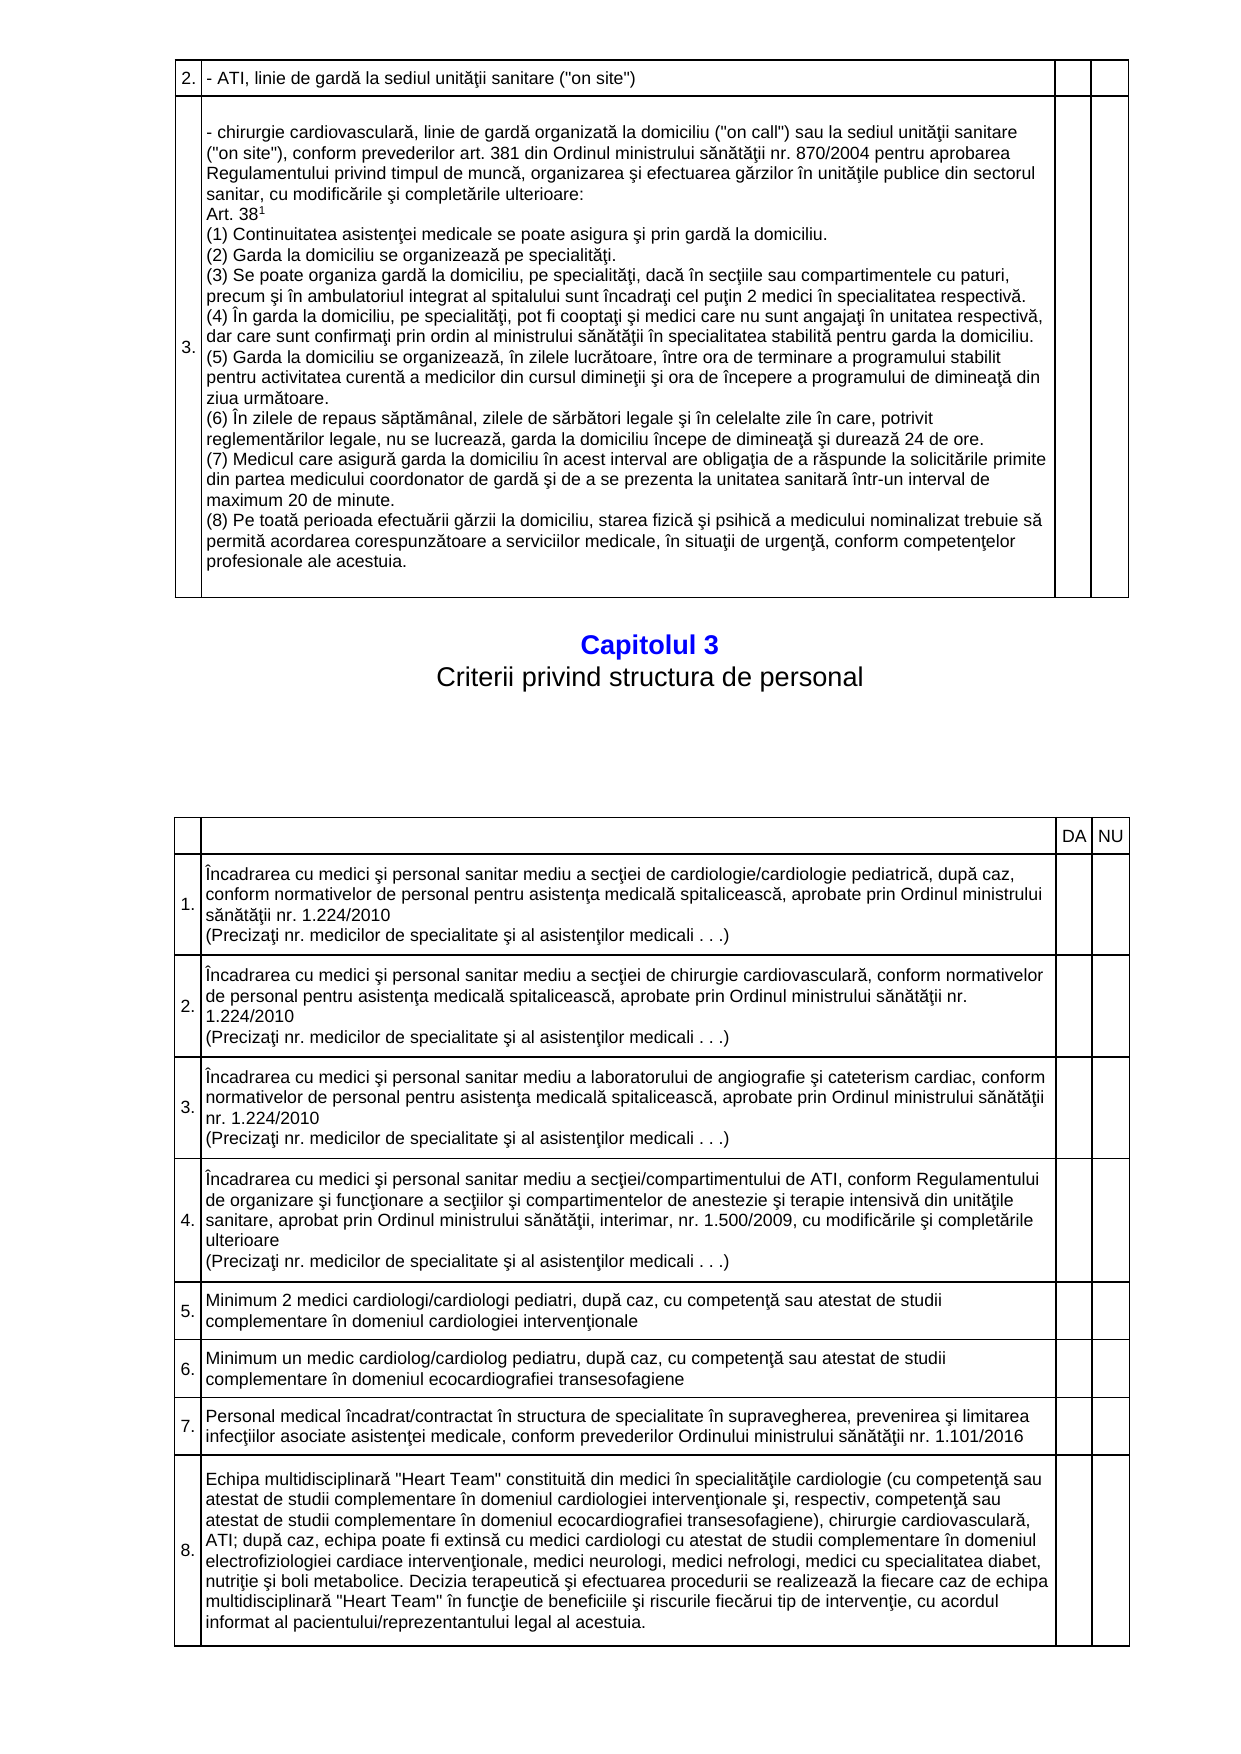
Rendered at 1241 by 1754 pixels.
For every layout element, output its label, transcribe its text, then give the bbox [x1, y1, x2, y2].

table_cell 1. [175, 855, 200, 954]
table_cell [170, 1454, 174, 1645]
table_cell [170, 853, 174, 954]
table_cell [1057, 1283, 1091, 1339]
table_cell [170, 1397, 174, 1454]
table_cell [1093, 956, 1129, 1056]
table_cell [1092, 97, 1128, 597]
table_cell [170, 817, 174, 853]
table_cell [1093, 1283, 1129, 1339]
table_cell 3. [175, 1058, 200, 1157]
table_cell [170, 1056, 174, 1157]
table_header [201, 786, 1056, 817]
table_header [175, 786, 201, 817]
table_cell - ATI, linie de gardă la sediul unităţii sanitare ("on site") [202, 61, 1054, 95]
table_cell [1057, 1058, 1091, 1157]
table_header [1092, 786, 1129, 817]
table_cell 6. [175, 1340, 200, 1397]
table_cell [171, 95, 175, 597]
table_cell [1093, 1159, 1129, 1281]
table_cell 2. [176, 61, 201, 95]
table_cell [202, 818, 1055, 853]
table_cell 5. [175, 1283, 200, 1339]
table_cell [170, 1158, 174, 1281]
table_cell 2. [175, 956, 200, 1056]
table_cell Minimum 2 medici cardiologi/cardiologi pediatri, după caz, cu competenţă sau atestat de studii complementare în domeniul cardiologiei intervenţionale [202, 1283, 1055, 1339]
table_cell [1093, 855, 1129, 954]
table_cell [1093, 1058, 1129, 1157]
text Capitolul 3 Criterii privind structura de personal [118, 629, 1181, 754]
table_cell [1092, 61, 1128, 95]
table_cell 3. [176, 97, 201, 597]
table_cell [170, 1281, 174, 1339]
table_cell 7. [175, 1398, 200, 1454]
table_cell [1093, 1456, 1129, 1645]
table_cell [1056, 97, 1090, 597]
table_cell [1057, 1340, 1091, 1397]
table_header [170, 786, 174, 817]
table_cell [170, 954, 174, 1056]
table_cell Încadrarea cu medici şi personal sanitar mediu a secţiei de cardiologie/cardiologie pediatrică, după caz, conform normativelor de personal pentru asistenţa medicală spitalicească, aprobate prin Ordinul ministrului sănătăţii nr. 1.224/2010 (Precizaţi nr. medicilor de specialitate şi al asistenţilor medicali . . .) [202, 855, 1055, 954]
table_cell [1057, 1159, 1091, 1281]
table_cell [1057, 956, 1091, 1056]
table_cell Încadrarea cu medici şi personal sanitar mediu a secţiei/compartimentului de ATI, conform Regulamentului de organizare şi funcţionare a secţiilor şi compartimentelor de anestezie şi terapie intensivă din unităţile sanitare, aprobat prin Ordinul ministrului sănătăţii, interimar, nr. 1.500/2009, cu modificările şi completările ulterioare (Precizaţi nr. medicilor de specialitate şi al asistenţilor medicali . . .) [202, 1159, 1055, 1281]
table_cell Minimum un medic cardiolog/cardiolog pediatru, după caz, cu competenţă sau atestat de studii complementare în domeniul ecocardiografiei transesofagiene [202, 1340, 1055, 1397]
table_header [1056, 786, 1092, 817]
table_cell DA [1057, 818, 1091, 853]
table_cell Echipa multidisciplinară "Heart Team" constituită din medici în specialităţile cardiologie (cu competenţă sau atestat de studii complementare în domeniul cardiologiei intervenţionale şi, respectiv, competenţă sau atestat de studii complementare în domeniul ecocardiografiei transesofagiene), chirurgie cardiovasculară, ATI; după caz, echipa poate fi extinsă cu medici cardiologi cu atestat de studii complementare în domeniul electrofiziologiei cardiace intervenţionale, medici neurologi, medici nefrologi, medici cu specialitatea diabet, nutriţie şi boli metabolice. Decizia terapeutică şi efectuarea procedurii se realizează la fiecare caz de echipa multidisciplinară "Heart Team" în funcţie de beneficiile şi riscurile fiecărui tip de intervenţie, cu acordul informat al pacientului/reprezentantului legal al acestuia. [202, 1456, 1055, 1645]
table_cell - chirurgie cardiovasculară, linie de gardă organizată la domiciliu ("on call") sau la sediul unităţii sanitare ("on site"), conform prevederilor art. 381 din Ordinul ministrului sănătăţii nr. 870/2004 pentru aprobarea Regulamentului privind timpul de muncă, organizarea şi efectuarea gărzilor în unităţile publice din sectorul sanitar, cu modificările şi completările ulterioare: Art. 381 (1) Continuitatea asistenţei medicale se poate asigura şi prin gardă la domiciliu. (2) Garda la domiciliu se organizează pe specialităţi. (3) Se poate organiza gardă la domiciliu, pe specialităţi, dacă în secţiile sau compartimentele cu paturi, precum şi în ambulatoriul integrat al spitalului sunt încadraţi cel puţin 2 medici în specialitatea respectivă. (4) În garda la domiciliu, pe specialităţi, pot fi cooptaţi şi medici care nu sunt angajaţi în unitatea respectivă, dar care sunt confirmaţi prin ordin al ministrului sănătăţii în specialitatea stabilită pentru garda la domiciliu. (5) Garda la domiciliu se organizează, în zilele lucrătoare, între ora de terminare a programului stabilit pentru activitatea curentă a medicilor din cursul dimineţii şi ora de începere a programului de dimineaţă din ziua următoare. (6) În zilele de repaus săptămânal, zilele de sărbători legale şi în celelalte zile în care, potrivit reglementărilor legale, nu se lucrează, garda la domiciliu începe de dimineaţă şi durează 24 de ore. (7) Medicul care asigură garda la domiciliu în acest interval are obligaţia de a răspunde la solicitările primite din partea medicului coordonator de gardă şi de a se prezenta la unitatea sanitară într-un interval de maximum 20 de minute. (8) Pe toată perioada efectuării gărzii la domiciliu, starea fizică şi psihică a medicului nominalizat trebuie să permită acordarea corespunzătoare a serviciilor medicale, în situaţii de urgenţă, conform competenţelor profesionale ale acestuia. [202, 97, 1054, 597]
table_cell [1093, 1398, 1129, 1454]
table_cell [170, 1339, 174, 1397]
table_cell [171, 59, 175, 95]
table_cell Încadrarea cu medici şi personal sanitar mediu a laboratorului de angiografie şi cateterism cardiac, conform normativelor de personal pentru asistenţa medicală spitalicească, aprobate prin Ordinul ministrului sănătăţii nr. 1.224/2010 (Precizaţi nr. medicilor de specialitate şi al asistenţilor medicali . . .) [202, 1058, 1055, 1157]
table_cell [175, 818, 200, 853]
table_cell Încadrarea cu medici şi personal sanitar mediu a secţiei de chirurgie cardiovasculară, conform normativelor de personal pentru asistenţa medicală spitalicească, aprobate prin Ordinul ministrului sănătăţii nr. 1.224/2010 (Precizaţi nr. medicilor de specialitate şi al asistenţilor medicali . . .) [202, 956, 1055, 1056]
table_cell [1057, 855, 1091, 954]
table_cell 4. [175, 1159, 200, 1281]
table_cell [1057, 1456, 1091, 1645]
table_cell [1056, 61, 1090, 95]
table_cell [1093, 1340, 1129, 1397]
table_cell NU [1093, 818, 1129, 853]
table_cell [1057, 1398, 1091, 1454]
table_cell 8. [175, 1456, 200, 1645]
table_cell Personal medical încadrat/contractat în structura de specialitate în supravegherea, prevenirea şi limitarea infecţiilor asociate asistenţei medicale, conform prevederilor Ordinului ministrului sănătăţii nr. 1.101/2016 [202, 1398, 1055, 1454]
